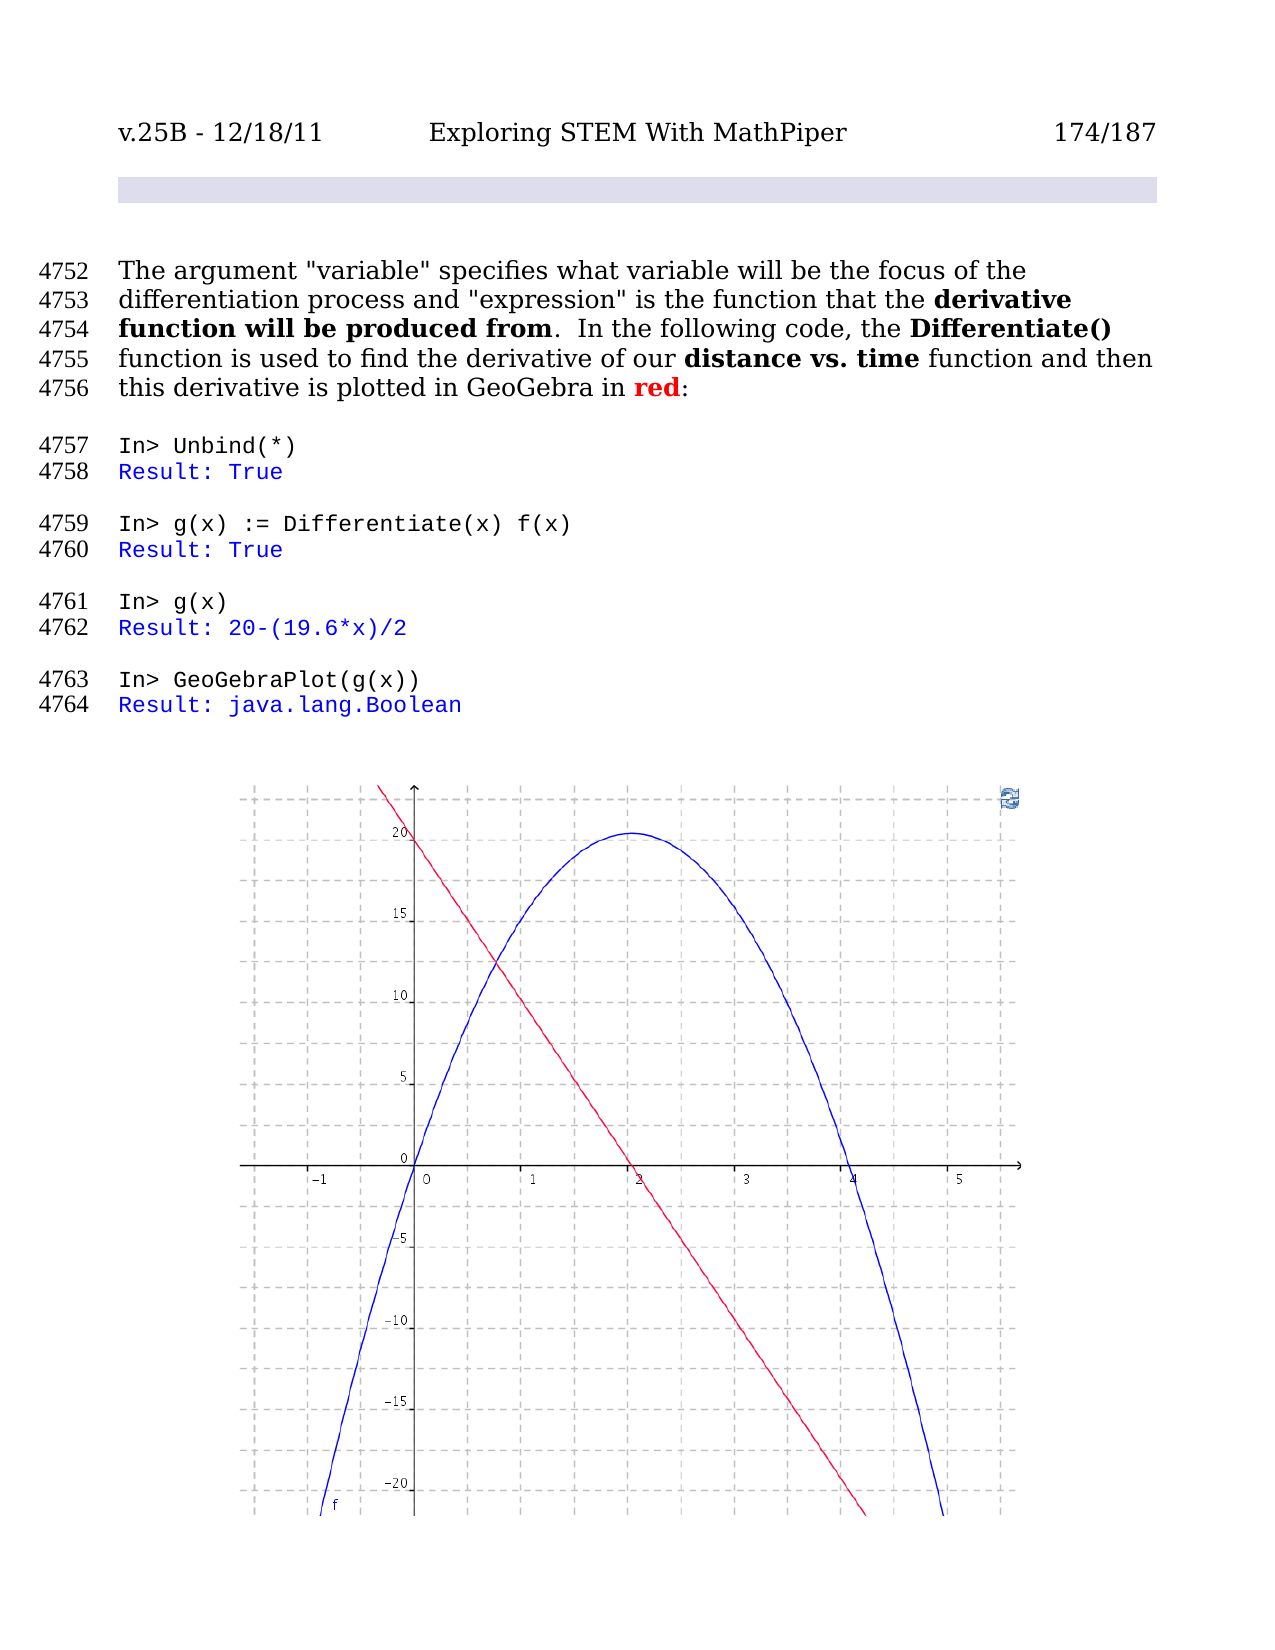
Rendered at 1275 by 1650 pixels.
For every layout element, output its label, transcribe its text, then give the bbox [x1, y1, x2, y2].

text In> g(x) := Differentiate(x) f(x) [118, 512, 1157, 538]
text In> GeoGebraPlot(g(x)) [118, 668, 1157, 694]
picture [239, 785, 1022, 1516]
text Result: 20-(19.6*x)/2 [118, 616, 1157, 642]
text Result: True [118, 460, 1157, 486]
text In> Unbind(*) [118, 434, 1157, 460]
text In> g(x) [118, 590, 1157, 616]
table_header [118, 177, 1157, 203]
text Result: java.lang.Boolean [118, 694, 1157, 720]
text Result: True [118, 538, 1157, 564]
text The argument "variable" specifies what variable will be the focus of the differentiation process and "expression" is the function that the derivative function will be produced from. In the following code, the Differentiate() function is used to find the derivative of our distance vs. time function and then this derivative is plotted in GeoGebra in red: [118, 256, 1157, 402]
